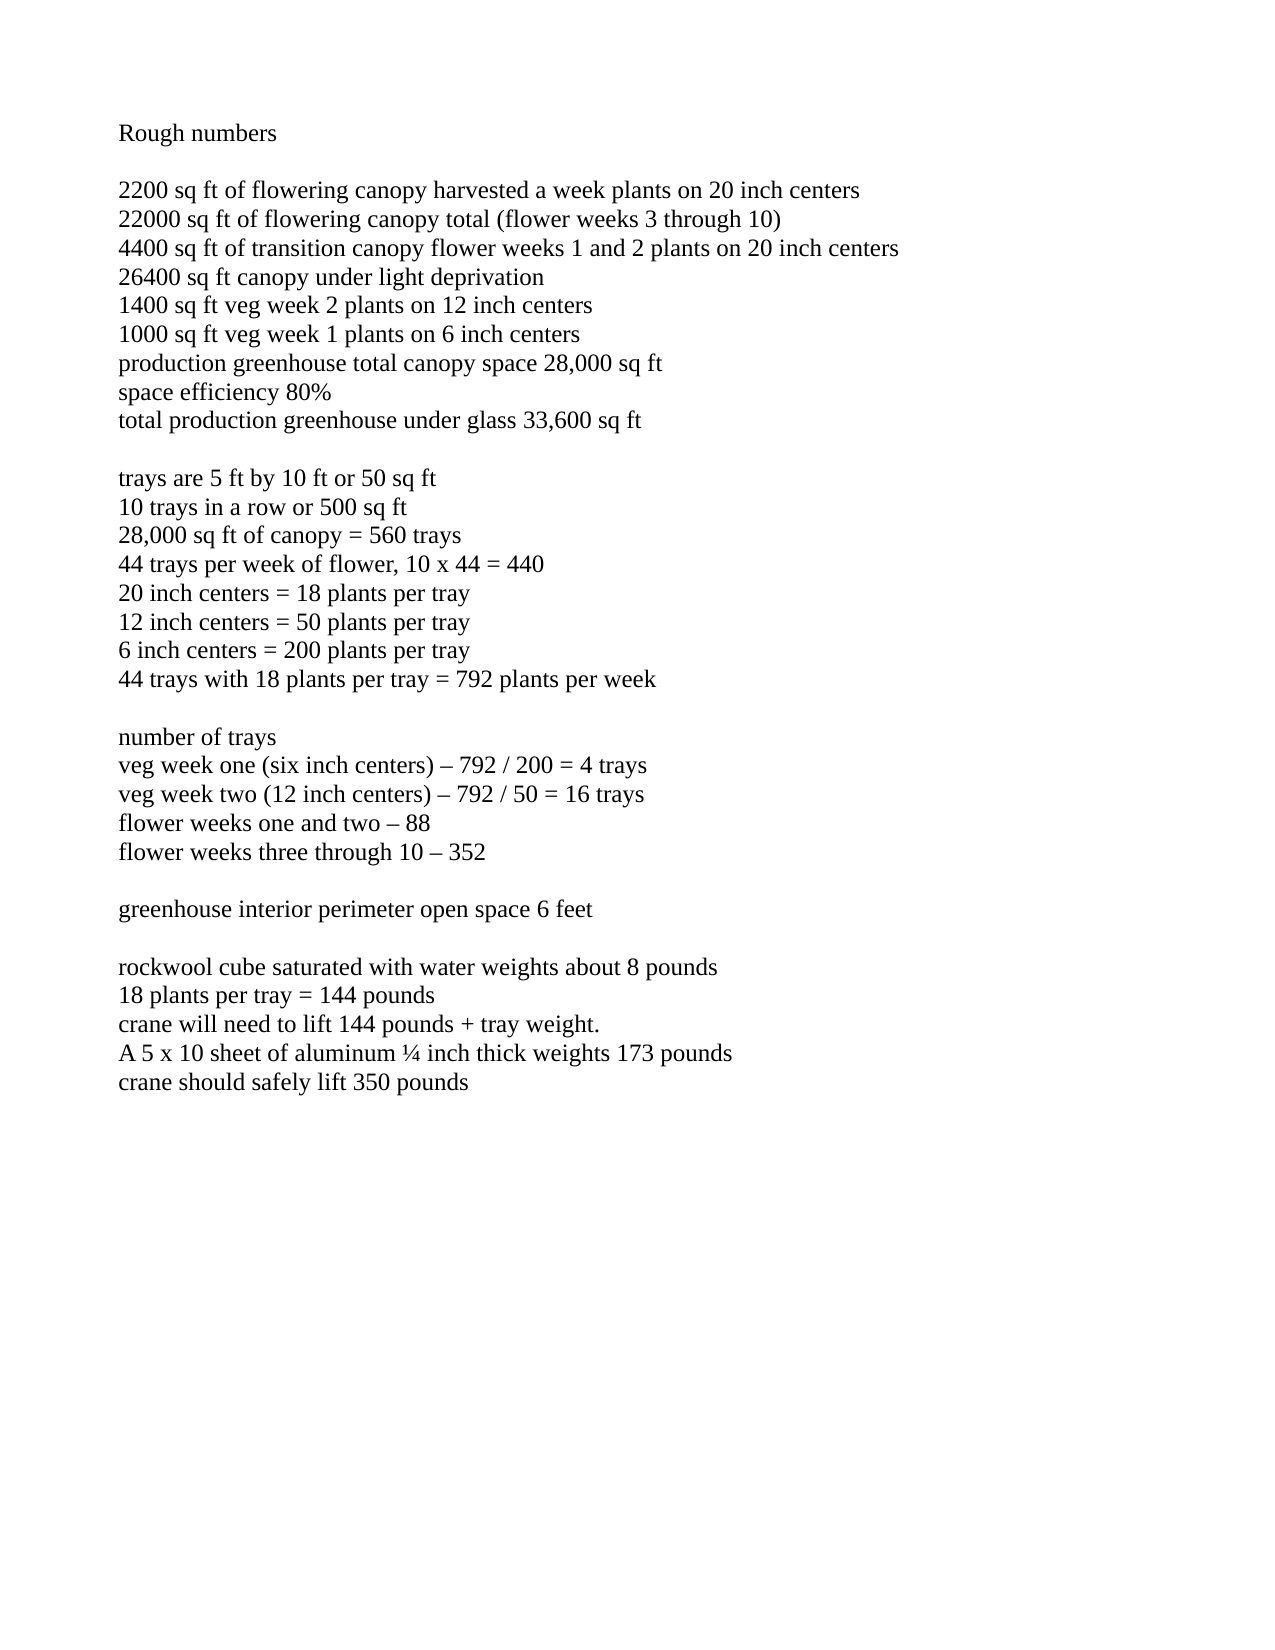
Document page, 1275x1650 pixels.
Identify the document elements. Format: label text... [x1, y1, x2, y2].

text 12 inch centers = 50 plants per tray [118, 607, 1157, 636]
text 22000 sq ft of flowering canopy total (flower weeks 3 through 10) [118, 204, 1157, 233]
text veg week one (six inch centers) – 792 / 200 = 4 trays [118, 751, 1157, 779]
text 4400 sq ft of transition canopy flower weeks 1 and 2 plants on 20 inch centers [118, 233, 1157, 262]
text 44 trays with 18 plants per tray = 792 plants per week [118, 664, 1157, 693]
text total production greenhouse under glass 33,600 sq ft [118, 406, 1157, 434]
text greenhouse interior perimeter open space 6 feet [118, 894, 1157, 923]
text 28,000 sq ft of canopy = 560 trays [118, 521, 1157, 549]
text crane should safely lift 350 pounds [118, 1067, 1157, 1096]
text space efficiency 80% [118, 377, 1157, 406]
text A 5 x 10 sheet of aluminum ¼ inch thick weights 173 pounds [118, 1038, 1157, 1067]
text production greenhouse total canopy space 28,000 sq ft [118, 348, 1157, 377]
text 18 plants per tray = 144 pounds [118, 981, 1157, 1009]
text flower weeks three through 10 – 352 [118, 837, 1157, 866]
text trays are 5 ft by 10 ft or 50 sq ft [118, 463, 1157, 492]
text flower weeks one and two – 88 [118, 808, 1157, 837]
text 2200 sq ft of flowering canopy harvested a week plants on 20 inch centers [118, 176, 1157, 204]
text 44 trays per week of flower, 10 x 44 = 440 [118, 549, 1157, 578]
text 20 inch centers = 18 plants per tray [118, 578, 1157, 607]
text rockwool cube saturated with water weights about 8 pounds [118, 952, 1157, 981]
text number of trays [118, 722, 1157, 751]
text 26400 sq ft canopy under light deprivation [118, 262, 1157, 291]
text veg week two (12 inch centers) – 792 / 50 = 16 trays [118, 779, 1157, 808]
text Rough numbers [118, 118, 1157, 147]
text 1000 sq ft veg week 1 plants on 6 inch centers [118, 319, 1157, 348]
text 10 trays in a row or 500 sq ft [118, 492, 1157, 521]
text crane will need to lift 144 pounds + tray weight. [118, 1009, 1157, 1038]
text 1400 sq ft veg week 2 plants on 12 inch centers [118, 291, 1157, 319]
text 6 inch centers = 200 plants per tray [118, 636, 1157, 664]
